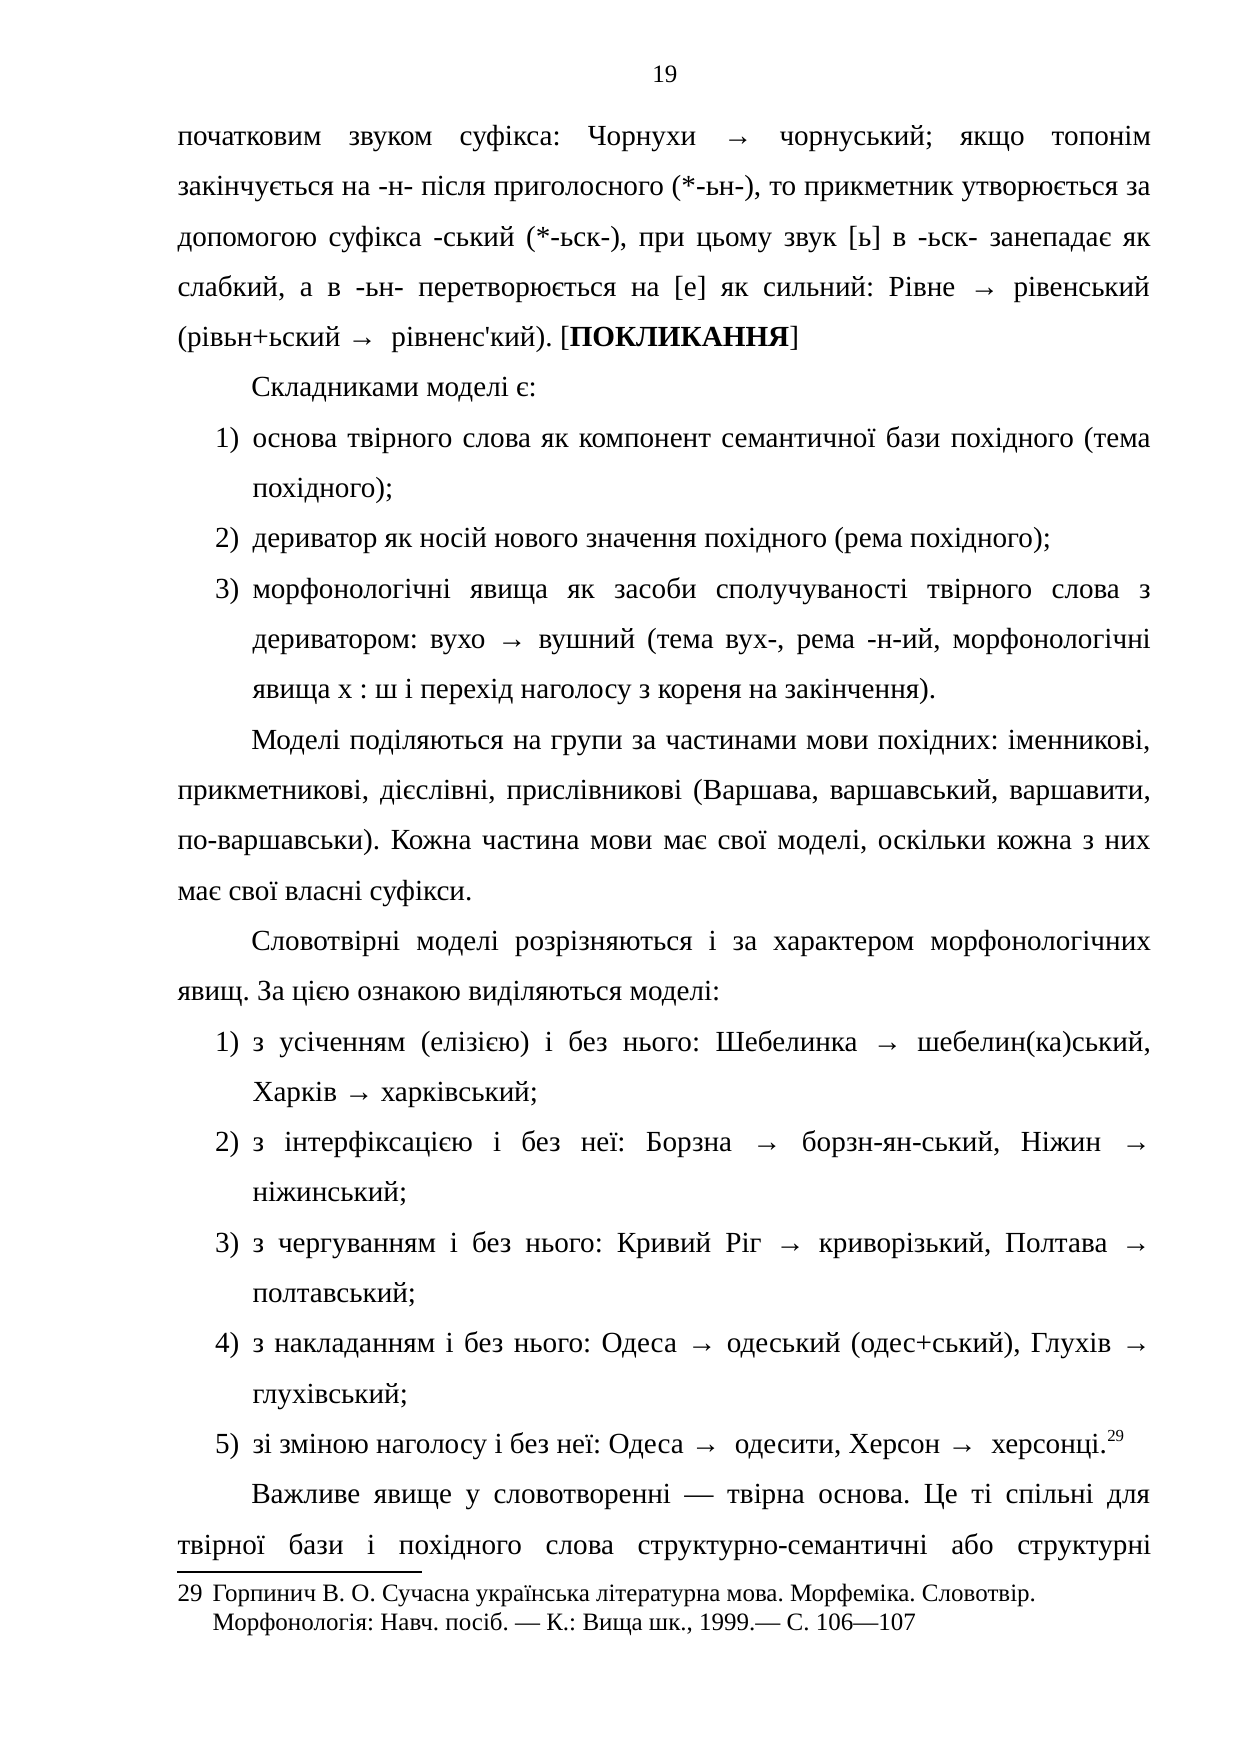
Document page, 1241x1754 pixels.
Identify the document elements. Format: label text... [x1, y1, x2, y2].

text Словотвірні моделі розрізняються і за характером морфонологічних явищ. За цією ознакою виділяються моделі: [177, 923, 1152, 1007]
text Важливе явище у словотворенні — твірна основа. Це ті спільні для твірної бази і похідного слова структурно-семантичні або структурні [177, 1476, 1152, 1560]
text Моделі поділяються на групи за частинами мови похідних: іменникові, прикметникові, дієслівні, прислівникові (Варшава, варшавський, варшавити, по-варшавськи). Кожна частина мови має свої моделі, оскільки кожна з них має свої власні суфікси. [177, 722, 1152, 906]
list морфонологічні явища як засоби сполучуваності твірного слова з дериватором: вухо → вушний (тема вух-, рема -н-ий, морфонологічні явища х : ш і перехід наголосу з кореня на закінчення). [215, 571, 1152, 705]
list дериватор як носій нового значення похідного (рема похідного); [215, 521, 1152, 554]
list з чергуванням і без нього: Кривий Ріг → криворізький, Полтава → полтавський; [215, 1225, 1152, 1309]
text початковим звуком суфікса: Чорнухи → чорнуський; якщо топонім закінчується на -н- після приголосного (*-ьн-), то прикметник утворюється за допомогою суфікса -ський (*-ьск-), при цьому звук [ь] в -ьск- занепадає як слабкий, а в -ьн- перетворюється на [е] як сильний: Рівне → рівенський (рівьн+ьский → рівненс'кий). [ПОКЛИКАННЯ] [177, 118, 1152, 353]
list Горпинич В. О. Сучасна українська літературна мова. Морфеміка. Словотвір. Морфонологія: Навч. посіб. — К.: Вища шк., 1999.— С. 106—107 [177, 1578, 1152, 1636]
list з інтерфіксацією і без неї: Борзна → борзн-ян-ський, Ніжин → ніжинський; [215, 1124, 1152, 1208]
list з накладанням і без нього: Одеса → одеський (одес+ський), Глухів → глухівський; [215, 1326, 1152, 1409]
list з усіченням (елізією) і без нього: Шебелинка → шебелин(ка)ський, Харків → харківський; [215, 1024, 1152, 1107]
list зі зміною наголосу і без неї: Одеса → одесити, Херсон → херсонці. [215, 1426, 1152, 1460]
text Складниками моделі є: [177, 369, 1152, 403]
list основа твірного слова як компонент семантичної бази похідного (тема похідного); [215, 420, 1152, 504]
